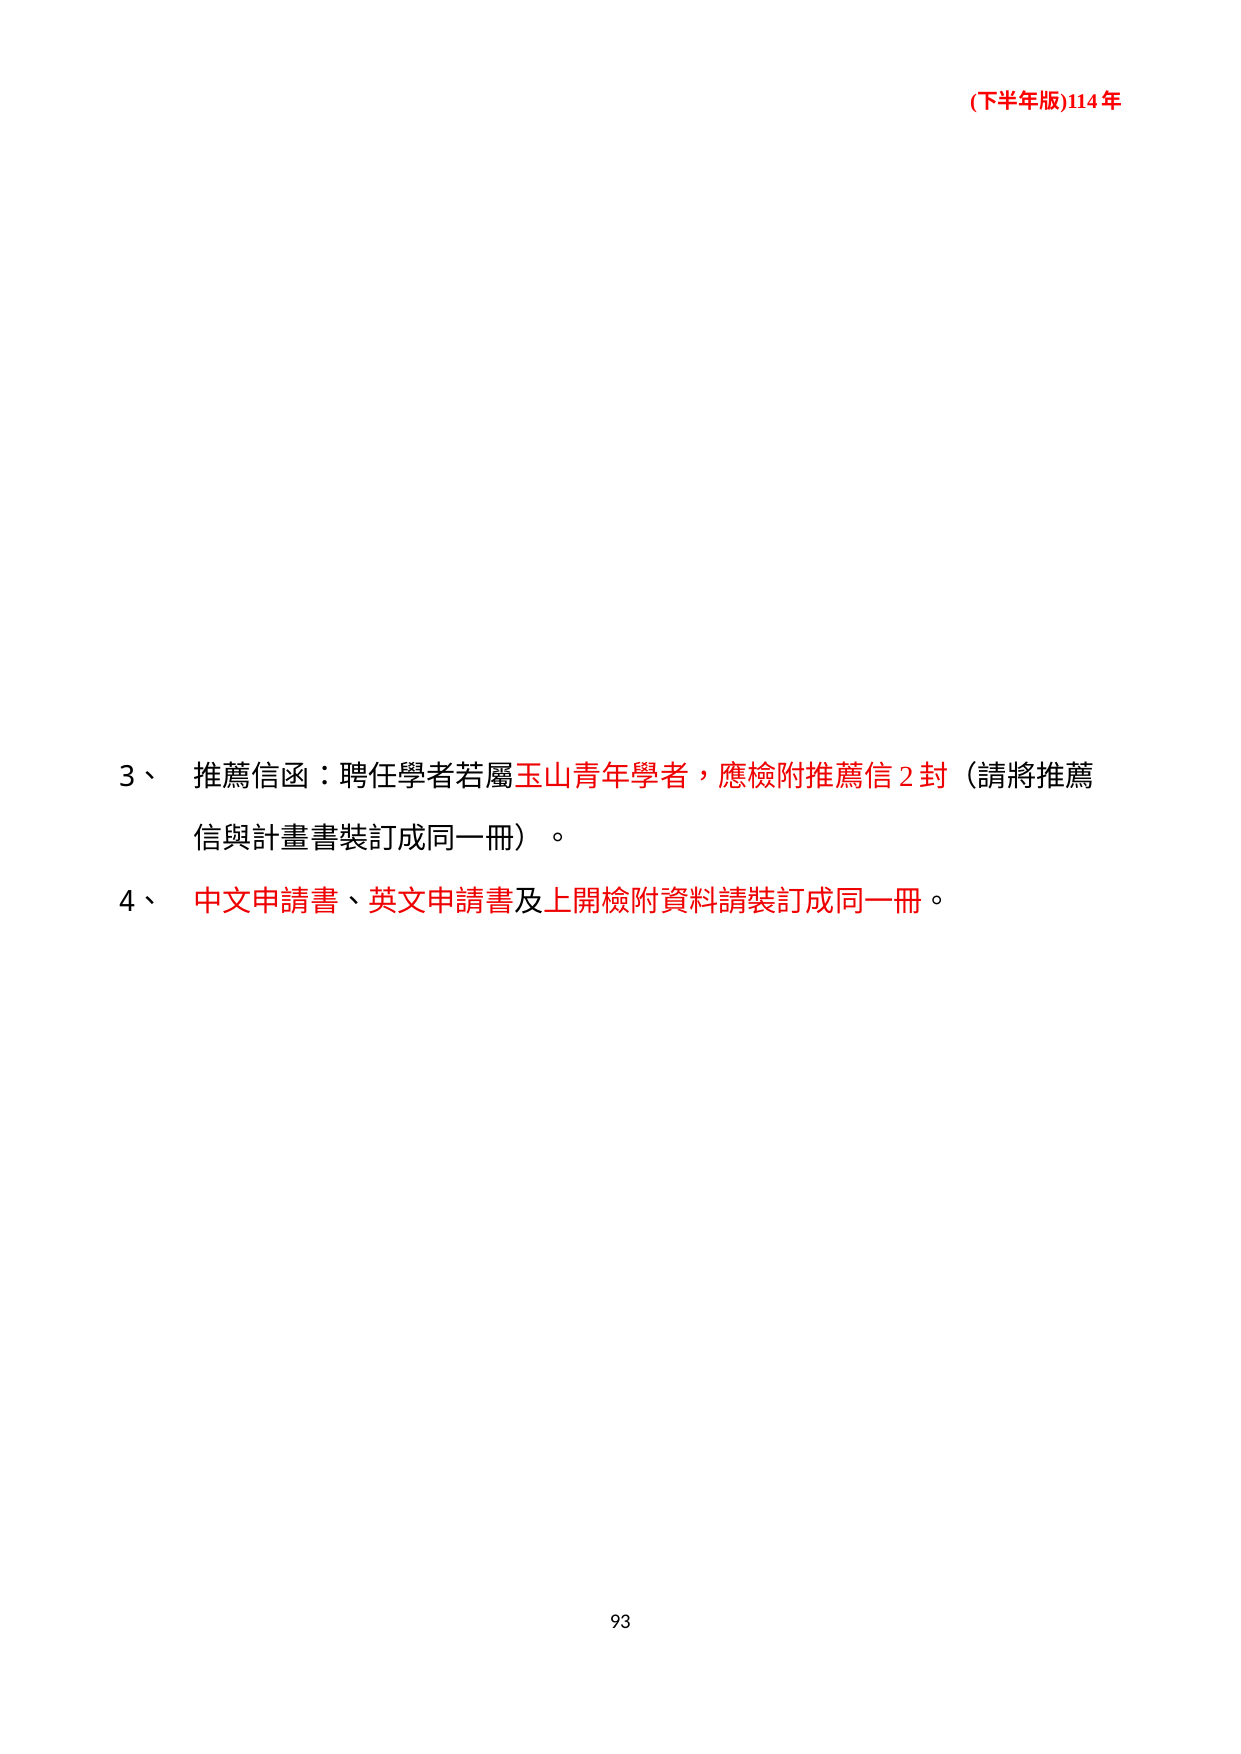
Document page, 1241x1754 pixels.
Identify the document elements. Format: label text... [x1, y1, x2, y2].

list 中文申請書、英文申請書及上開檢附資料請裝訂成同一冊。 [118, 857, 1122, 919]
list 推薦信函：聘任學者若屬玉山青年學者，應檢附推薦信2封（請將推薦信與計畫書裝訂成同一冊）。 [118, 732, 1122, 857]
